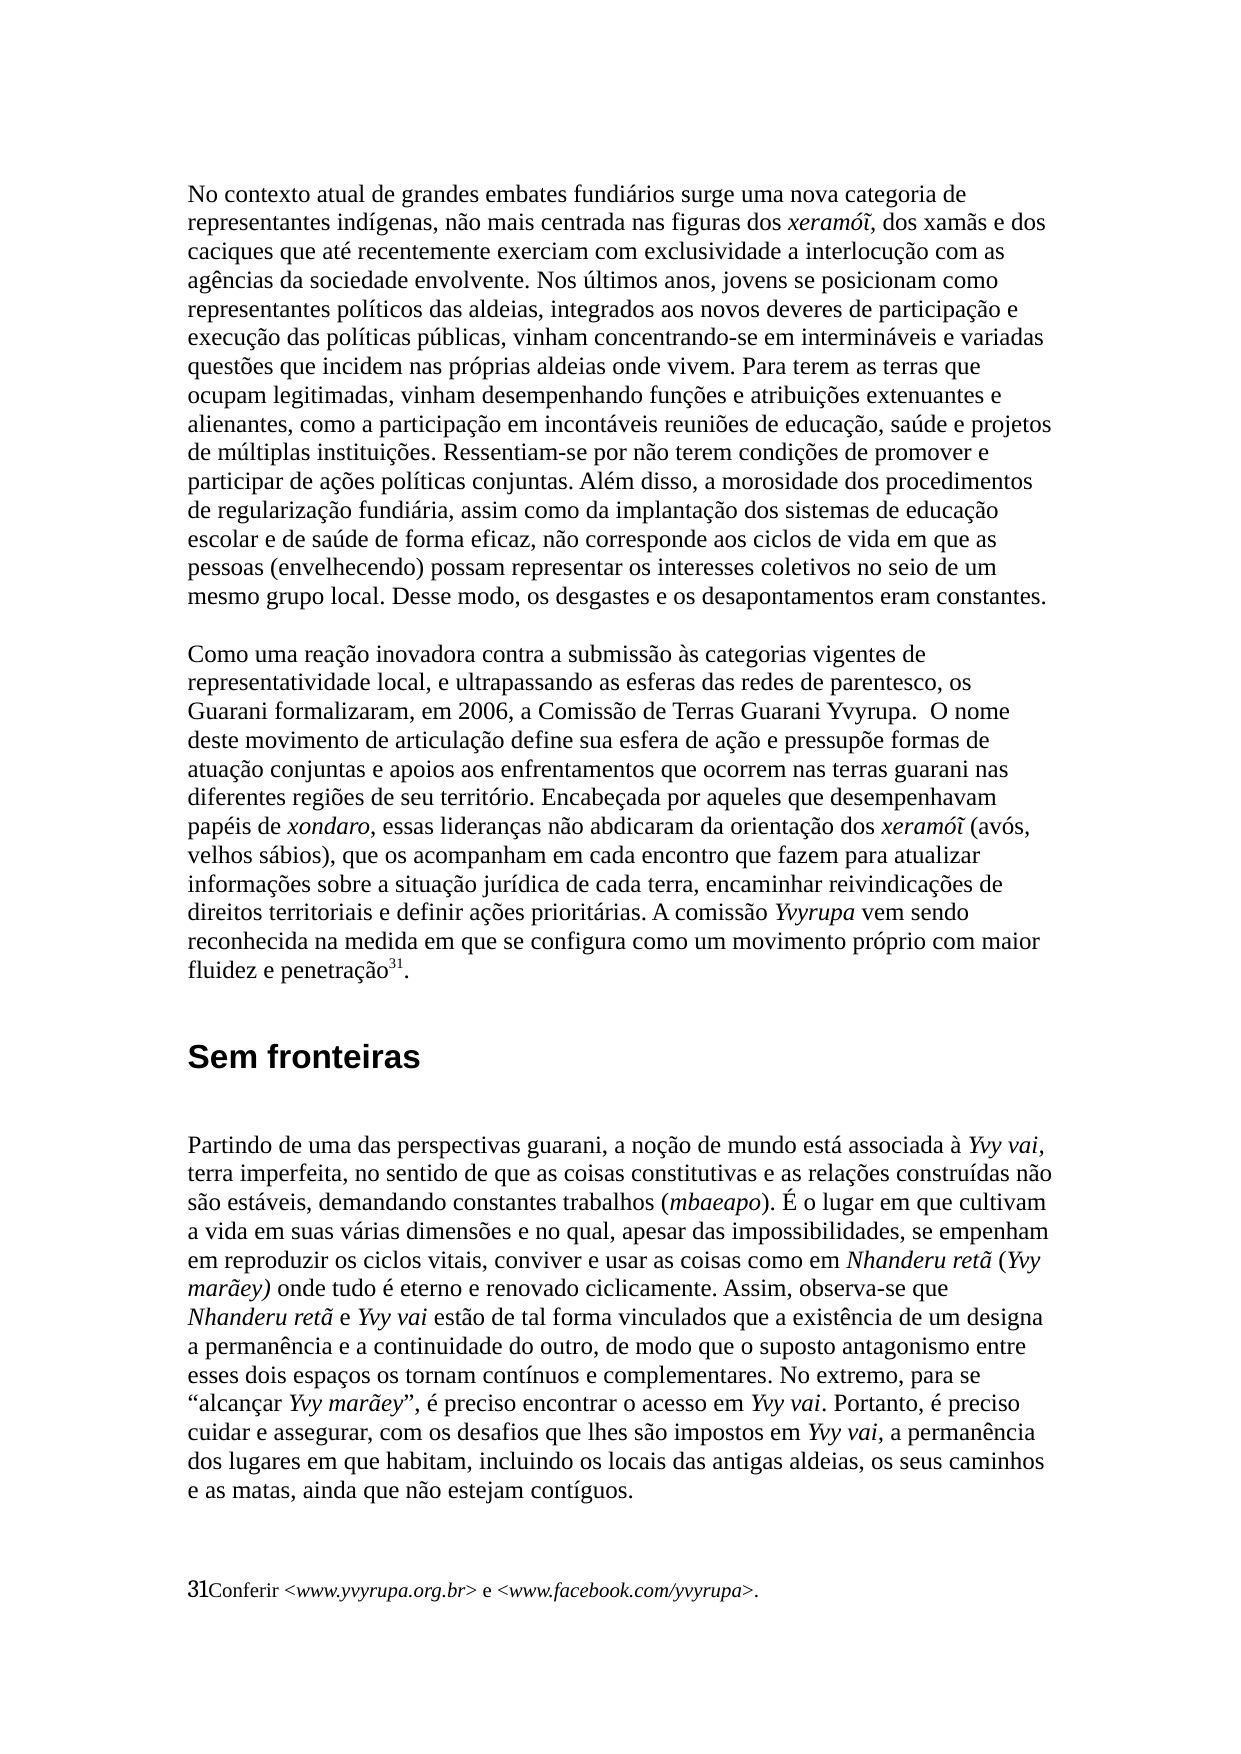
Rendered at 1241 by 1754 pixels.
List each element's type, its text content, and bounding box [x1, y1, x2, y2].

text Sem fronteiras [187, 1037, 1053, 1076]
text No contexto atual de grandes embates fundiários surge uma nova categoria de representantes indígenas, não mais centrada nas figuras dos xeramóῖ, dos xamãs e dos caciques que até recentemente exerciam com exclusividade a interlocução com as agências da sociedade envolvente. Nos últimos anos, jovens se posicionam como representantes políticos das aldeias, integrados aos novos deveres de participação e execução das políticas públicas, vinham concentrando-se em intermináveis e variadas questões que incidem nas próprias aldeias onde vivem. Para terem as terras que ocupam legitimadas, vinham desempenhando funções e atribuições extenuantes e alienantes, como a participação em incontáveis reuniões de educação, saúde e projetos de múltiplas instituições. Ressentiam-se por não terem condições de promover e participar de ações políticas conjuntas. Além disso, a morosidade dos procedimentos de regularização fundiária, assim como da implantação dos sistemas de educação escolar e de saúde de forma eficaz, não corresponde aos ciclos de vida em que as pessoas (envelhecendo) possam representar os interesses coletivos no seio de um mesmo grupo local. Desse modo, os desgastes e os desapontamentos eram constantes. [187, 179, 1053, 610]
text Partindo de uma das perspectivas guarani, a noção de mundo está associada à Yvy vai, terra imperfeita, no sentido de que as coisas constitutivas e as relações construídas não são estáveis, demandando constantes trabalhos (mbaeapo). É o lugar em que cultivam a vida em suas várias dimensões e no qual, apesar das impossibilidades, se empenham em reproduzir os ciclos vitais, conviver e usar as coisas como em Nhanderu retã (Yvy marãey) onde tudo é eterno e renovado ciclicamente. Assim, observa-se que Nhanderu retã e Yvy vai estão de tal forma vinculados que a existência de um designa a permanência e a continuidade do outro, de modo que o suposto antagonismo entre esses dois espaços os tornam contínuos e complementares. No extremo, para se “alcançar Yvy marãey”, é preciso encontrar o acesso em Yvy vai. Portanto, é preciso cuidar e assegurar, com os desafios que lhes são impostos em Yvy vai, a permanência dos lugares em que habitam, incluindo os locais das antigas aldeias, os seus caminhos e as matas, ainda que não estejam contíguos. [187, 1130, 1053, 1503]
text Como uma reação inovadora contra a submissão às categorias vigentes de representatividade local, e ultrapassando as esferas das redes de parentesco, os Guarani formalizaram, em 2006, a Comissão de Terras Guarani Yvyrupa. O nome deste movimento de articulação define sua esfera de ação e pressupõe formas de atuação conjuntas e apoios aos enfrentamentos que ocorrem nas terras guarani nas diferentes regiões de seu território. Encabeçada por aqueles que desempenhavam papéis de xondaro, essas lideranças não abdicaram da orientação dos xeramóῖ (avós, velhos sábios), que os acompanham em cada encontro que fazem para atualizar informações sobre a situação jurídica de cada terra, encaminhar reivindicações de direitos territoriais e definir ações prioritárias. A comissão Yvyrupa vem sendo reconhecida na medida em que se configura como um movimento próprio com maior fluidez e penetração. [187, 639, 1053, 984]
text Conferir <www.yvyrupa.org.br> e <www.facebook.com/yvyrupa>. [187, 1575, 1053, 1604]
